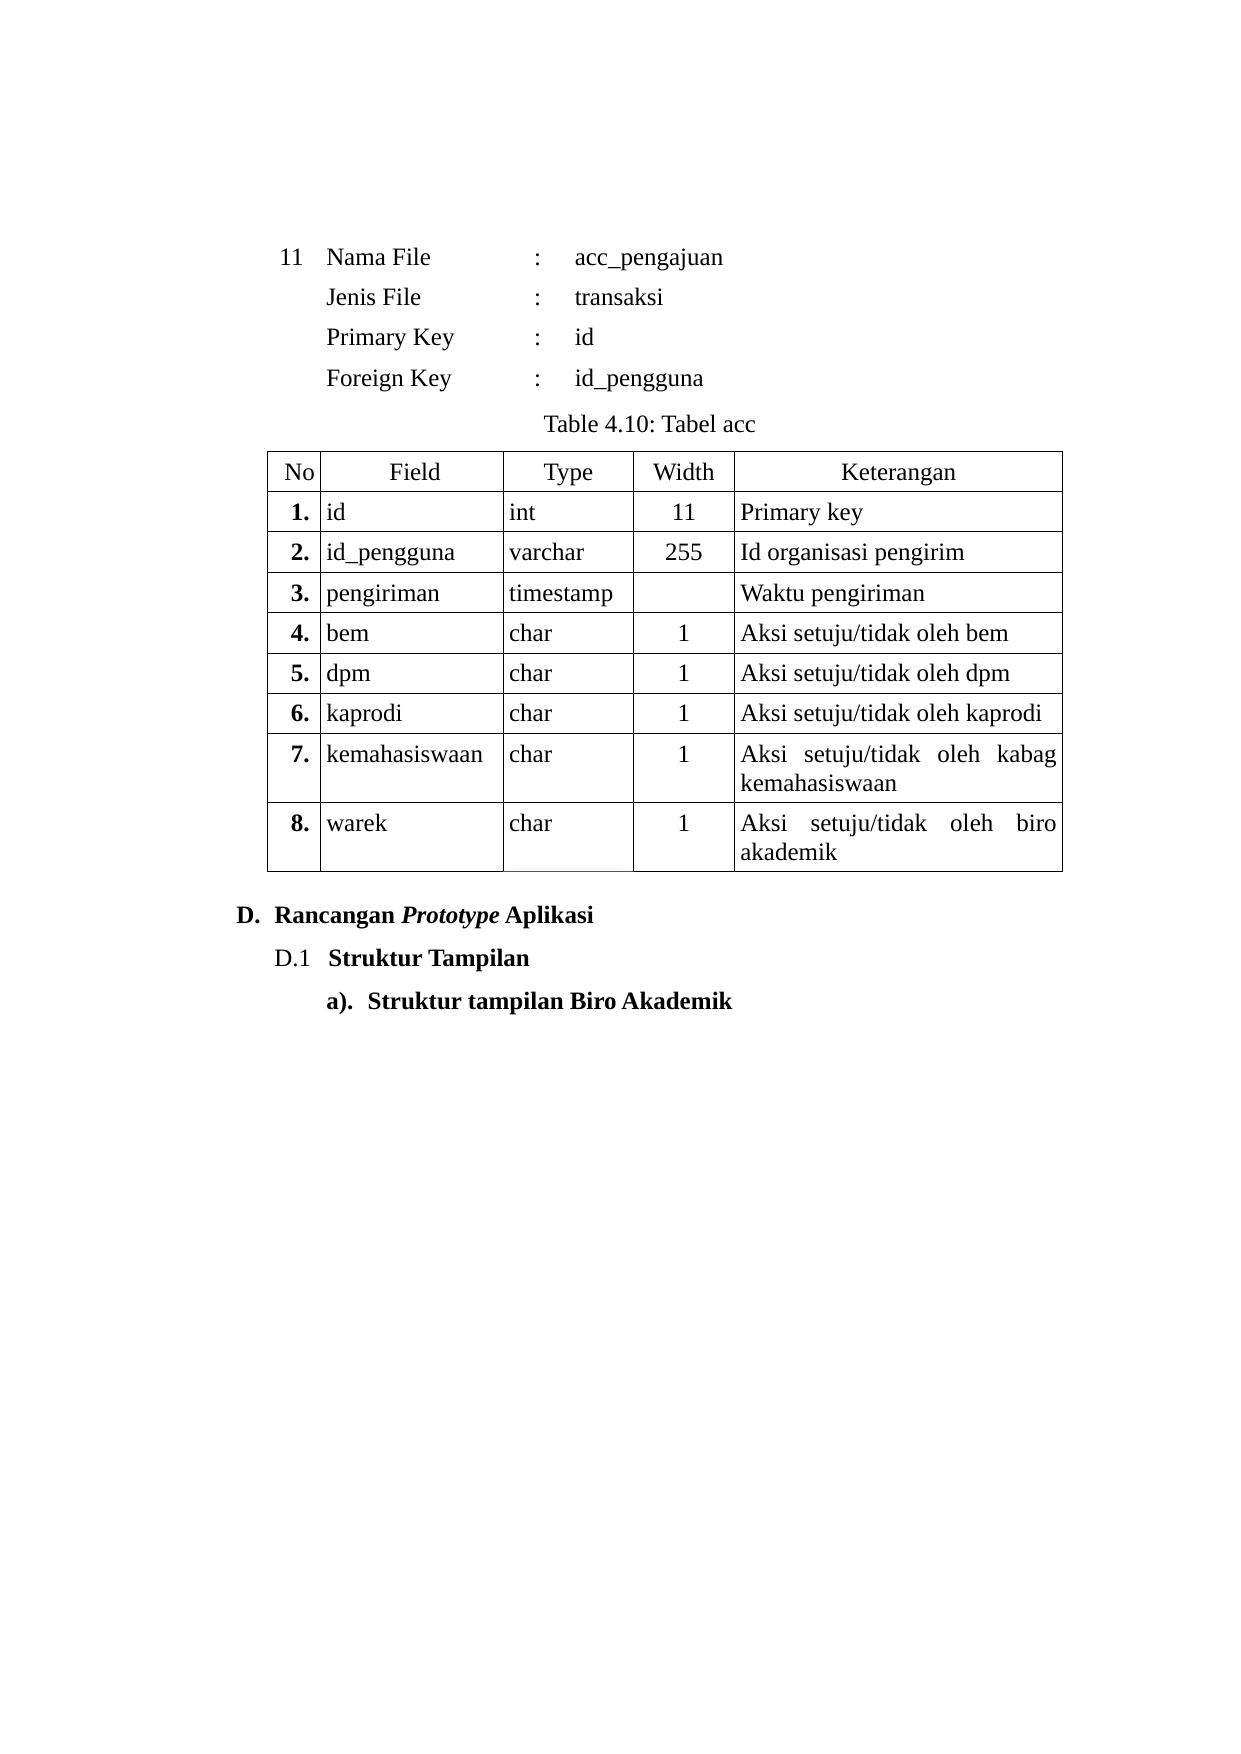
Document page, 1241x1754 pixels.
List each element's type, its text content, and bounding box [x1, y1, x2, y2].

table_cell [274, 317, 320, 357]
table_cell Aksi setuju/tidak oleh dpm [735, 654, 1062, 693]
table_cell Primary key [735, 492, 1062, 531]
table_cell [274, 276, 320, 317]
table_cell 11 [634, 492, 734, 531]
table_cell kaprodi [321, 694, 503, 733]
table_cell Aksi setuju/tidak oleh kabag kemahasiswaan [735, 734, 1062, 802]
table_cell transaksi [569, 276, 1062, 317]
table_header Field [321, 452, 503, 491]
table_cell [268, 654, 320, 693]
table_header Width [634, 452, 734, 491]
table_cell [268, 573, 320, 612]
table_cell 1 [634, 734, 734, 802]
table_cell Primary Key [320, 317, 528, 357]
table_cell char [504, 803, 633, 871]
table_cell Foreign Key [320, 357, 528, 397]
table_cell [268, 532, 320, 572]
table_cell id [321, 492, 503, 531]
table_header Type [504, 452, 633, 491]
list Rancangan Prototype Aplikasi [236, 900, 1063, 929]
table_cell int [504, 492, 633, 531]
table_cell dpm [321, 654, 503, 693]
table_header acc_pengajuan [569, 236, 1062, 276]
table_cell : [528, 317, 569, 357]
table_cell : [528, 357, 569, 397]
table_cell timestamp [504, 573, 633, 612]
table_cell char [504, 613, 633, 652]
table_cell varchar [504, 532, 633, 572]
table_cell 1 [634, 803, 734, 871]
table_cell id_pengguna [569, 357, 1062, 397]
table_cell char [504, 734, 633, 802]
text Table 4.10: Tabel acc [236, 409, 1063, 438]
table_cell 1 [634, 613, 734, 652]
table_cell [268, 613, 320, 652]
table_cell Aksi setuju/tidak oleh kaprodi [735, 694, 1062, 733]
table_cell Jenis File [320, 276, 528, 317]
table_cell kemahasiswaan [321, 734, 503, 802]
table_cell 255 [634, 532, 734, 572]
table_cell bem [321, 613, 503, 652]
table_header 11 [274, 236, 320, 276]
table_cell [274, 357, 320, 397]
table_cell Waktu pengiriman [735, 573, 1062, 612]
table_cell [634, 573, 734, 612]
table_cell [268, 492, 320, 531]
table_cell [268, 803, 320, 871]
list Struktur Tampilan [274, 943, 1063, 972]
table_cell char [504, 654, 633, 693]
table_cell Aksi setuju/tidak oleh bem [735, 613, 1062, 652]
table_cell 1 [634, 694, 734, 733]
table_cell [268, 734, 320, 802]
table_cell char [504, 694, 633, 733]
table_header Nama File [320, 236, 528, 276]
table_cell : [528, 276, 569, 317]
table_cell pengiriman [321, 573, 503, 612]
table_cell Id organisasi pengirim [735, 532, 1062, 572]
table_cell 1 [634, 654, 734, 693]
table_header : [528, 236, 569, 276]
table_cell Aksi setuju/tidak oleh biro akademik [735, 803, 1062, 871]
table_cell warek [321, 803, 503, 871]
table_cell id_pengguna [321, 532, 503, 572]
table_cell id [569, 317, 1062, 357]
table_header Keterangan [735, 452, 1062, 491]
table_header No [268, 452, 320, 491]
table_cell [268, 694, 320, 733]
list Struktur tampilan Biro Akademik [326, 986, 1063, 1015]
